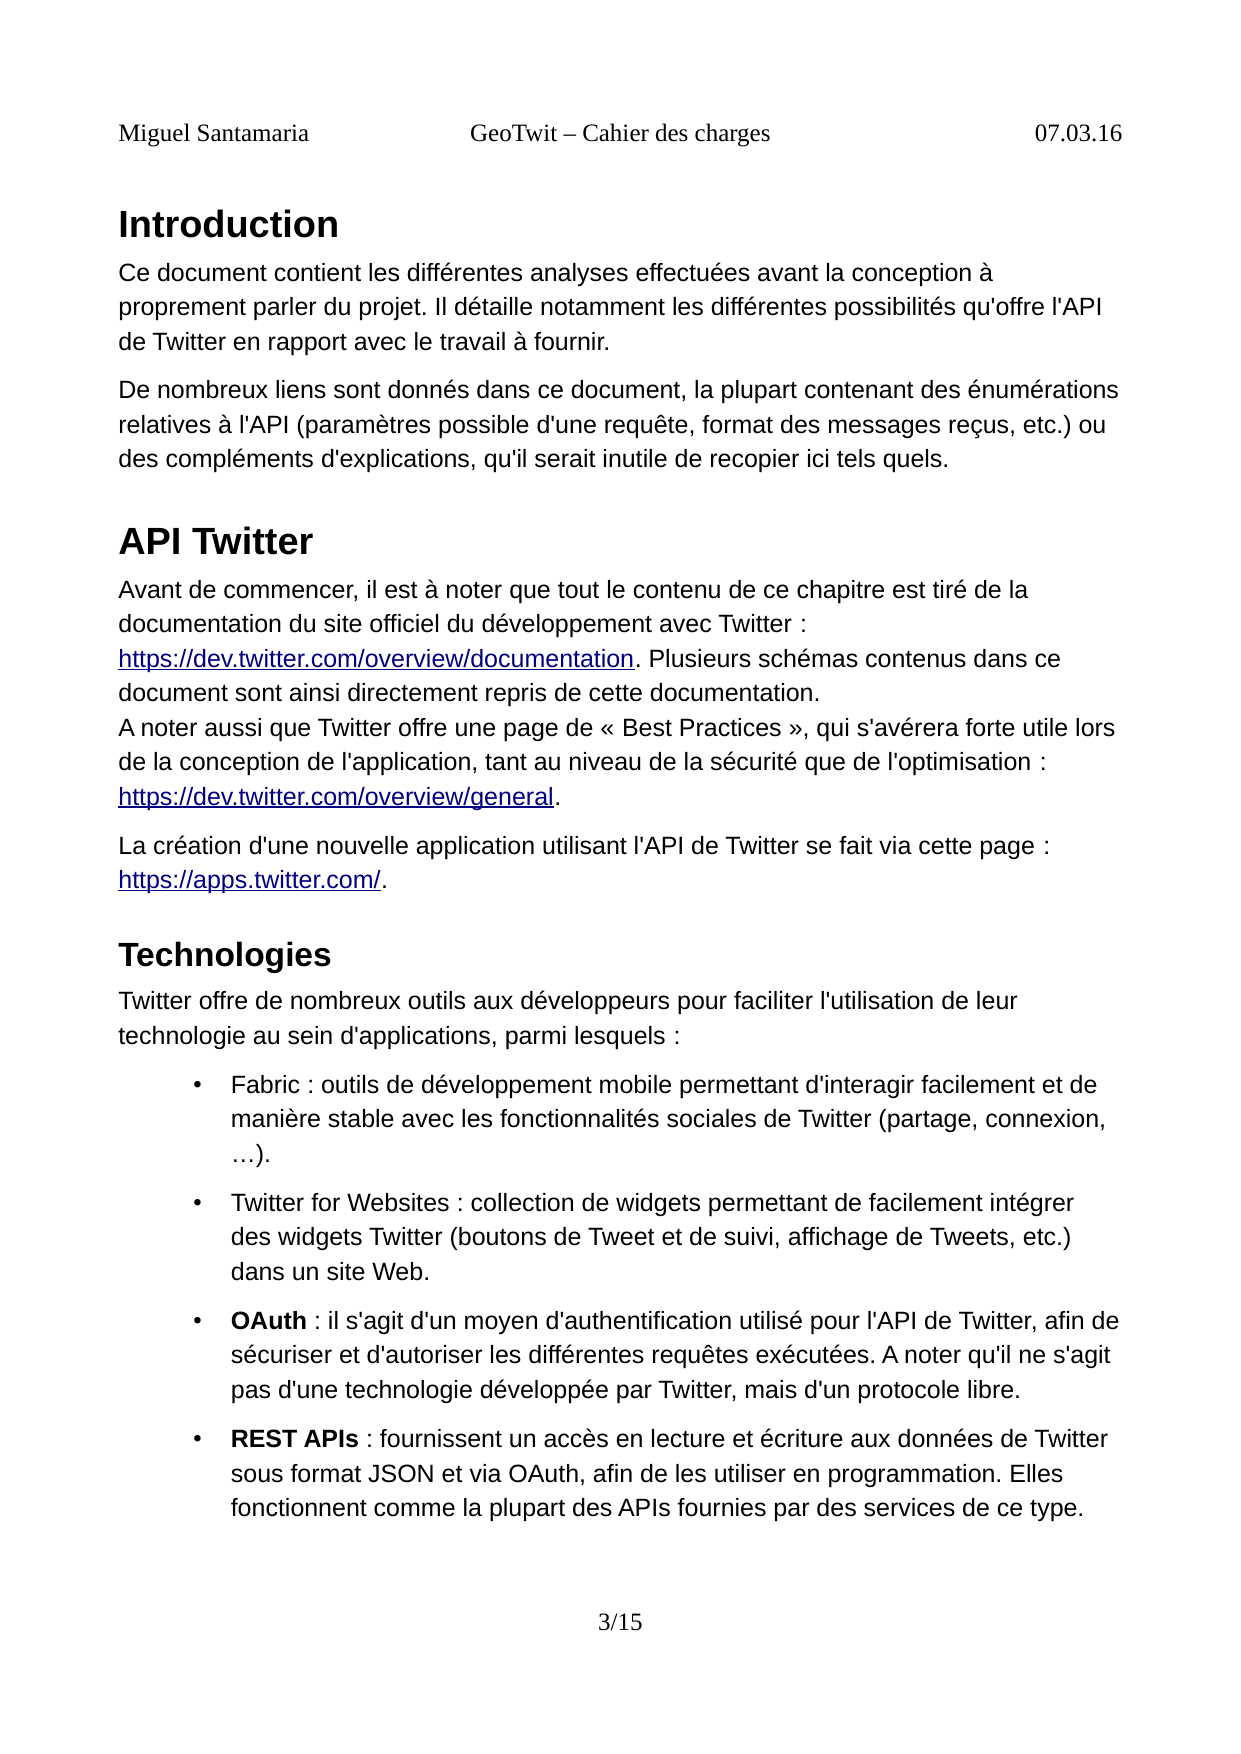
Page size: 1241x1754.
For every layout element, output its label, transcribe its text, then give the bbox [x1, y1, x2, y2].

list OAuth : il s'agit d'un moyen d'authentification utilisé pour l'API de Twitter, afin de sécuriser et d'autoriser les différentes requêtes exécutées. A noter qu'il ne s'agit pas d'une technologie développée par Twitter, mais d'un protocole libre. [193, 1306, 1122, 1404]
text De nombreux liens sont donnés dans ce document, la plupart contenant des énumérations relatives à l'API (paramètres possible d'une requête, format des messages reçus, etc.) ou des compléments d'explications, qu'il serait inutile de recopier ici tels quels. [118, 376, 1122, 473]
text Ce document contient les différentes analyses effectuées avant la conception à proprement parler du projet. Il détaille notamment les différentes possibilités qu'offre l'API de Twitter en rapport avec le travail à fournir. [118, 257, 1122, 355]
text Avant de commencer, il est à noter que tout le contenu de ce chapitre est tiré de la documentation du site officiel du développement avec Twitter : https://dev.twitter.com/overview/documentation. Plusieurs schémas contenus dans ce document sont ainsi directement repris de cette documentation. A noter aussi que Twitter offre une page de « Best Practices », qui s'avérera forte utile lors de la conception de l'application, tant au niveau de la sécurité que de l'optimisation : https://dev.twitter.com/overview/general. [118, 575, 1122, 810]
subtitle API Twitter [118, 518, 1122, 562]
text Twitter offre de nombreux outils aux développeurs pour faciliter l'utilisation de leur technologie au sein d'applications, parmi lesquels : [118, 986, 1122, 1049]
text La création d'une nouvelle application utilisant l'API de Twitter se fait via cette page : https://apps.twitter.com/. [118, 831, 1122, 894]
subtitle Technologies [118, 935, 1122, 974]
list Twitter for Websites : collection de widgets permettant de facilement intégrer des widgets Twitter (boutons de Tweet et de suivi, affichage de Tweets, etc.) dans un site Web. [193, 1188, 1122, 1286]
list REST APIs : fournissent un accès en lecture et écriture aux données de Twitter sous format JSON et via OAuth, afin de les utiliser en programmation. Elles fonctionnent comme la plupart des APIs fournies par des services de ce type. [193, 1424, 1122, 1522]
list Fabric : outils de développement mobile permettant d'interagir facilement et de manière stable avec les fonctionnalités sociales de Twitter (partage, connexion, …). [193, 1070, 1122, 1167]
subtitle Introduction [118, 201, 1122, 245]
